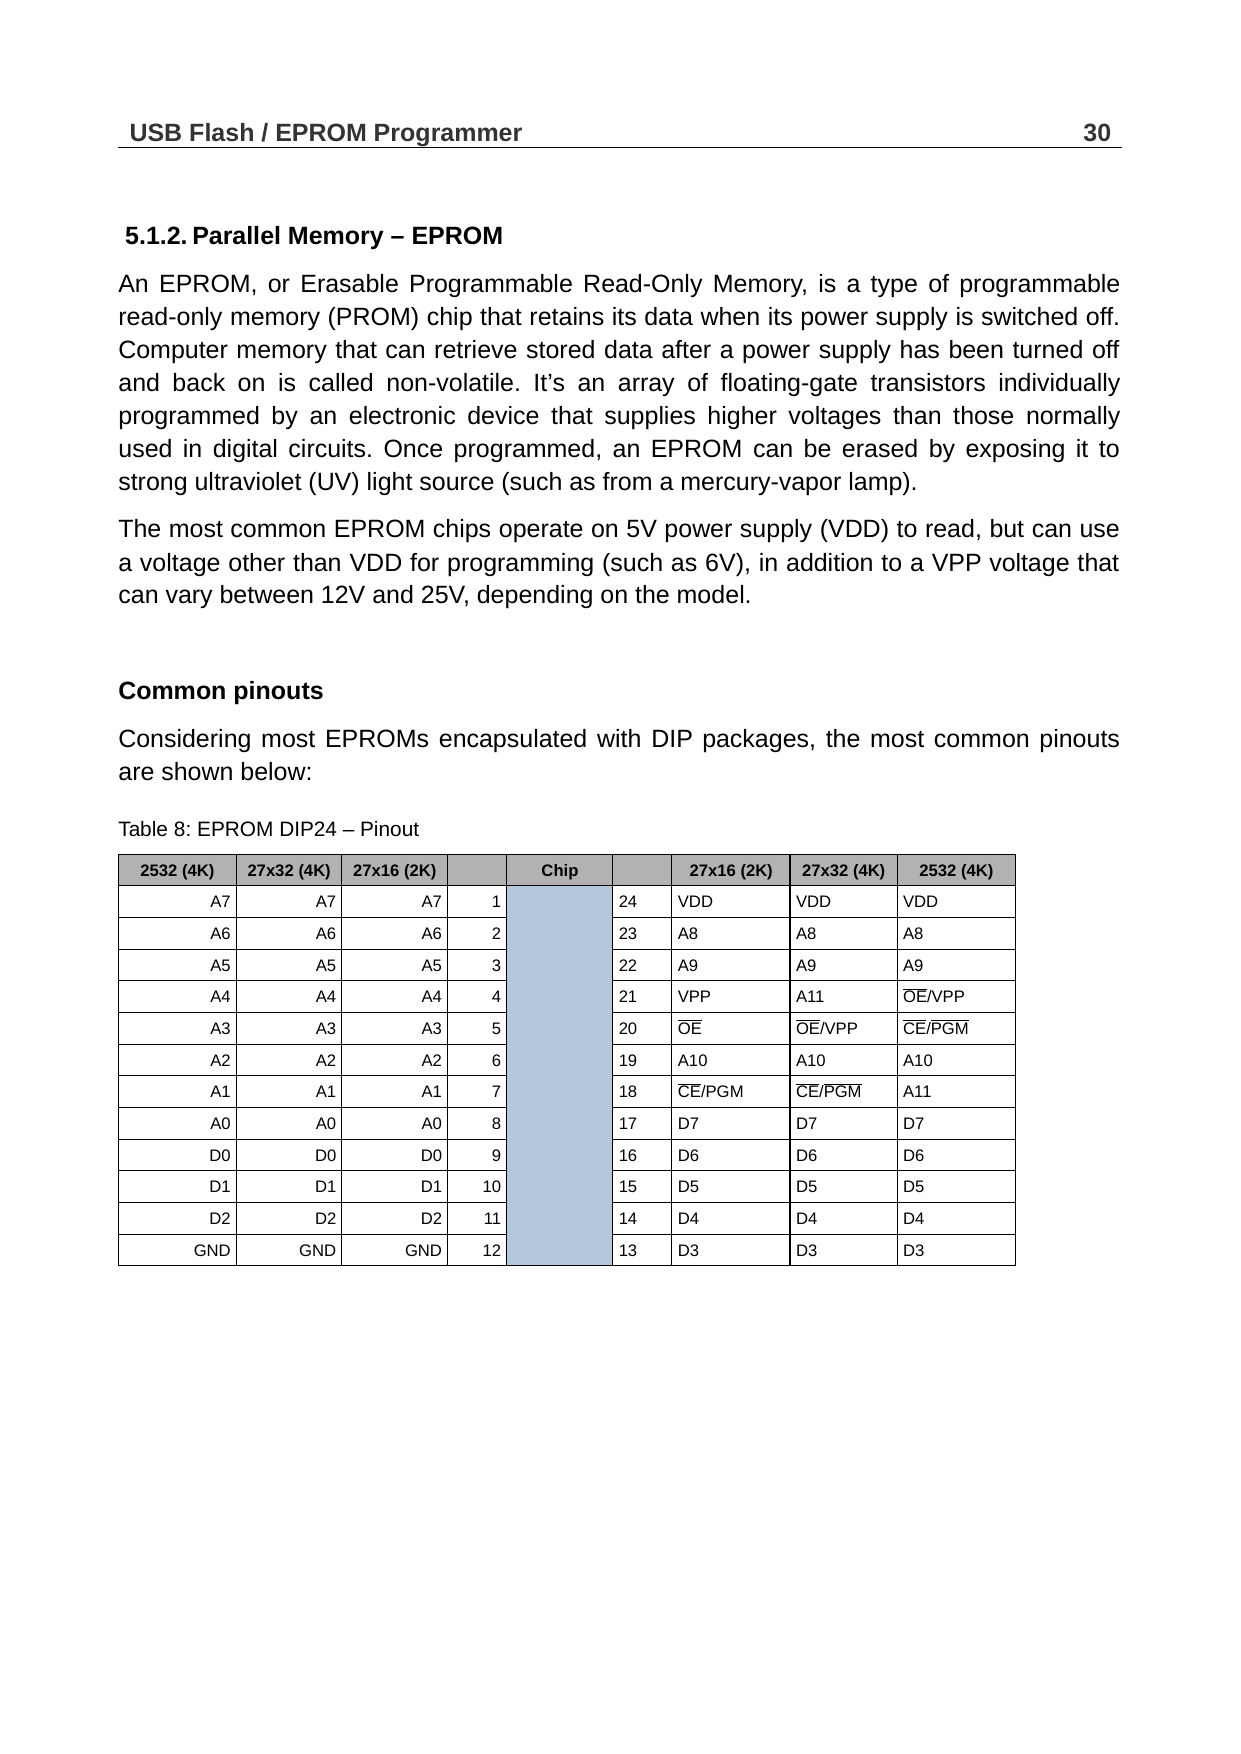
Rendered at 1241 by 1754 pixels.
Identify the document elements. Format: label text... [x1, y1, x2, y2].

text An EPROM, or Erasable Programmable Read-Only Memory, is a type of programmable read-only memory (PROM) chip that retains its data when its power supply is switched off. Computer memory that can retrieve stored data after a power supply has been turned off and back on is called non-volatile. It’s an array of floating-gate transistors individually programmed by an electronic device that supplies higher voltages than those normally used in digital circuits. Once programmed, an EPROM can be erased by exposing it to strong ultraviolet (UV) light source (such as from a mercury-vapor lamp). [118, 269, 1122, 496]
table_cell D3 [898, 1235, 1015, 1265]
table_cell A11 [898, 1076, 1015, 1107]
table_cell A4 [237, 981, 341, 1012]
table_cell 20 [613, 1013, 671, 1044]
table_cell 19 [613, 1045, 671, 1075]
table_cell D3 [672, 1235, 789, 1265]
subtitle Parallel Memory – EPROM [118, 221, 1122, 250]
table_cell CE/PGM [791, 1076, 897, 1107]
table_cell D2 [119, 1203, 236, 1234]
table_cell A6 [237, 918, 341, 949]
table_cell A5 [119, 950, 236, 980]
table_cell VPP [672, 981, 789, 1012]
table_cell 8 [448, 1108, 506, 1139]
table_cell A8 [791, 918, 897, 949]
table_cell A10 [791, 1045, 897, 1075]
table_cell 4 [448, 981, 506, 1012]
table_cell 6 [448, 1045, 506, 1075]
table_cell A1 [119, 1076, 236, 1107]
table_cell A4 [119, 981, 236, 1012]
table_cell A8 [898, 918, 1015, 949]
text Common pinouts [118, 676, 1122, 705]
table_cell 7 [448, 1076, 506, 1107]
table_cell VDD [791, 886, 897, 917]
table_cell 11 [448, 1203, 506, 1234]
table_cell D1 [342, 1171, 447, 1202]
table_cell D0 [119, 1140, 236, 1170]
table_cell D2 [237, 1203, 341, 1234]
table_cell A3 [119, 1013, 236, 1044]
table_cell D0 [237, 1140, 341, 1170]
table_cell VDD [672, 886, 789, 917]
table_cell GND [119, 1235, 236, 1265]
table_cell A2 [342, 1045, 447, 1075]
table_cell [507, 886, 612, 1265]
table_cell A9 [898, 950, 1015, 980]
table_cell A4 [342, 981, 447, 1012]
table_cell D6 [898, 1140, 1015, 1170]
table_cell 17 [613, 1108, 671, 1139]
table_cell 16 [613, 1140, 671, 1170]
table_cell A9 [791, 950, 897, 980]
table_cell OE/VPP [898, 981, 1015, 1012]
table_cell 18 [613, 1076, 671, 1107]
table_cell D3 [791, 1235, 897, 1265]
table_cell D4 [791, 1203, 897, 1234]
table_cell 15 [613, 1171, 671, 1202]
table_cell D6 [791, 1140, 897, 1170]
table_cell A1 [342, 1076, 447, 1107]
table_header 27x32 (4K) [237, 855, 341, 885]
table_cell D5 [791, 1171, 897, 1202]
table_cell OE [672, 1013, 789, 1044]
table_cell CE/PGM [898, 1013, 1015, 1044]
table_cell A0 [237, 1108, 341, 1139]
table_cell A7 [119, 886, 236, 917]
table_cell D4 [898, 1203, 1015, 1234]
table_cell D1 [119, 1171, 236, 1202]
table_cell 22 [613, 950, 671, 980]
table_cell 21 [613, 981, 671, 1012]
table_header 27x16 (2K) [342, 855, 447, 885]
table_cell A11 [791, 981, 897, 1012]
table_cell A6 [342, 918, 447, 949]
text The most common EPROM chips operate on 5V power supply (VDD) to read, but can use a voltage other than VDD for programming (such as 6V), in addition to a VPP voltage that can vary between 12V and 25V, depending on the model. [118, 514, 1122, 609]
table_cell GND [237, 1235, 341, 1265]
table_header [448, 855, 506, 885]
table_cell A1 [237, 1076, 341, 1107]
text Table 8: EPROM DIP24 – Pinout [118, 817, 1122, 841]
table_cell D7 [898, 1108, 1015, 1139]
table_header [613, 855, 671, 885]
table_cell A10 [672, 1045, 789, 1075]
table_cell A10 [898, 1045, 1015, 1075]
table_cell OE/VPP [791, 1013, 897, 1044]
table_cell A3 [237, 1013, 341, 1044]
table_cell VDD [898, 886, 1015, 917]
table_cell A8 [672, 918, 789, 949]
table_cell 14 [613, 1203, 671, 1234]
table_cell 10 [448, 1171, 506, 1202]
table_cell D5 [898, 1171, 1015, 1202]
table_cell 12 [448, 1235, 506, 1265]
table_cell 13 [613, 1235, 671, 1265]
table_header 2532 (4K) [898, 855, 1015, 885]
table_cell A0 [342, 1108, 447, 1139]
table_cell A0 [119, 1108, 236, 1139]
table_header 27x32 (4K) [791, 855, 897, 885]
table_cell D5 [672, 1171, 789, 1202]
table_cell D4 [672, 1203, 789, 1234]
table_cell A6 [119, 918, 236, 949]
table_cell 3 [448, 950, 506, 980]
table_cell D6 [672, 1140, 789, 1170]
table_cell A9 [672, 950, 789, 980]
table_header 2532 (4K) [119, 855, 236, 885]
table_cell D0 [342, 1140, 447, 1170]
table_cell D2 [342, 1203, 447, 1234]
table_cell 5 [448, 1013, 506, 1044]
table_cell A7 [342, 886, 447, 917]
table_cell D7 [791, 1108, 897, 1139]
text Considering most EPROMs encapsulated with DIP packages, the most common pinouts are shown below: [118, 724, 1122, 786]
table_cell D7 [672, 1108, 789, 1139]
table_cell A2 [119, 1045, 236, 1075]
table_cell CE/PGM [672, 1076, 789, 1107]
table_cell A5 [237, 950, 341, 980]
table_cell GND [342, 1235, 447, 1265]
table_cell 23 [613, 918, 671, 949]
table_cell A2 [237, 1045, 341, 1075]
table_cell A3 [342, 1013, 447, 1044]
table_cell 24 [613, 886, 671, 917]
table_cell 9 [448, 1140, 506, 1170]
table_cell A5 [342, 950, 447, 980]
table_header Chip [507, 855, 612, 885]
table_header 27x16 (2K) [672, 855, 789, 885]
table_cell 1 [448, 886, 506, 917]
table_cell A7 [237, 886, 341, 917]
table_cell 2 [448, 918, 506, 949]
table_cell D1 [237, 1171, 341, 1202]
